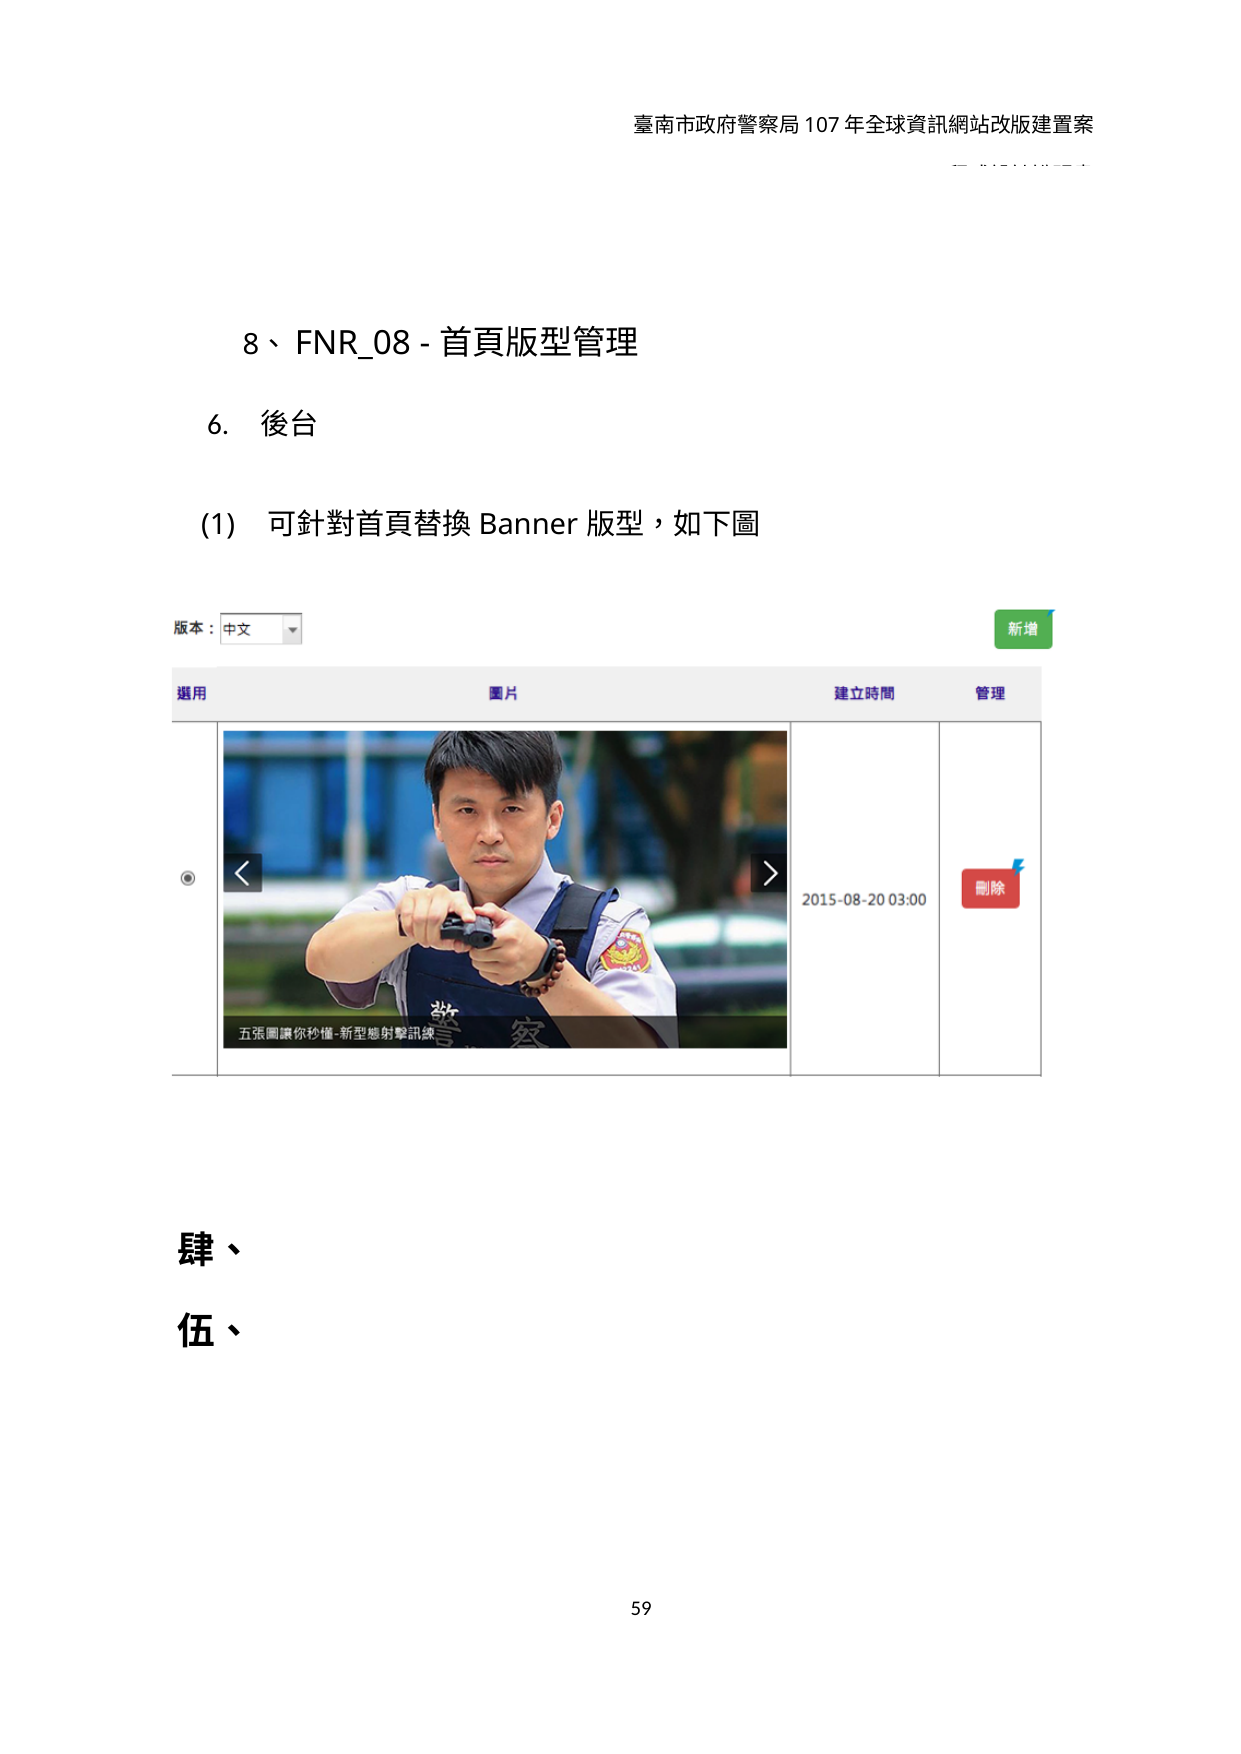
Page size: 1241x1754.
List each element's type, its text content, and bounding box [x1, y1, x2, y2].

subtitle 可針對首頁替換 Banner 版型，如下圖 [201, 480, 1063, 542]
subtitle FNR_08 - 首頁版型管理 [242, 299, 1063, 361]
list 後台 [207, 380, 1063, 442]
